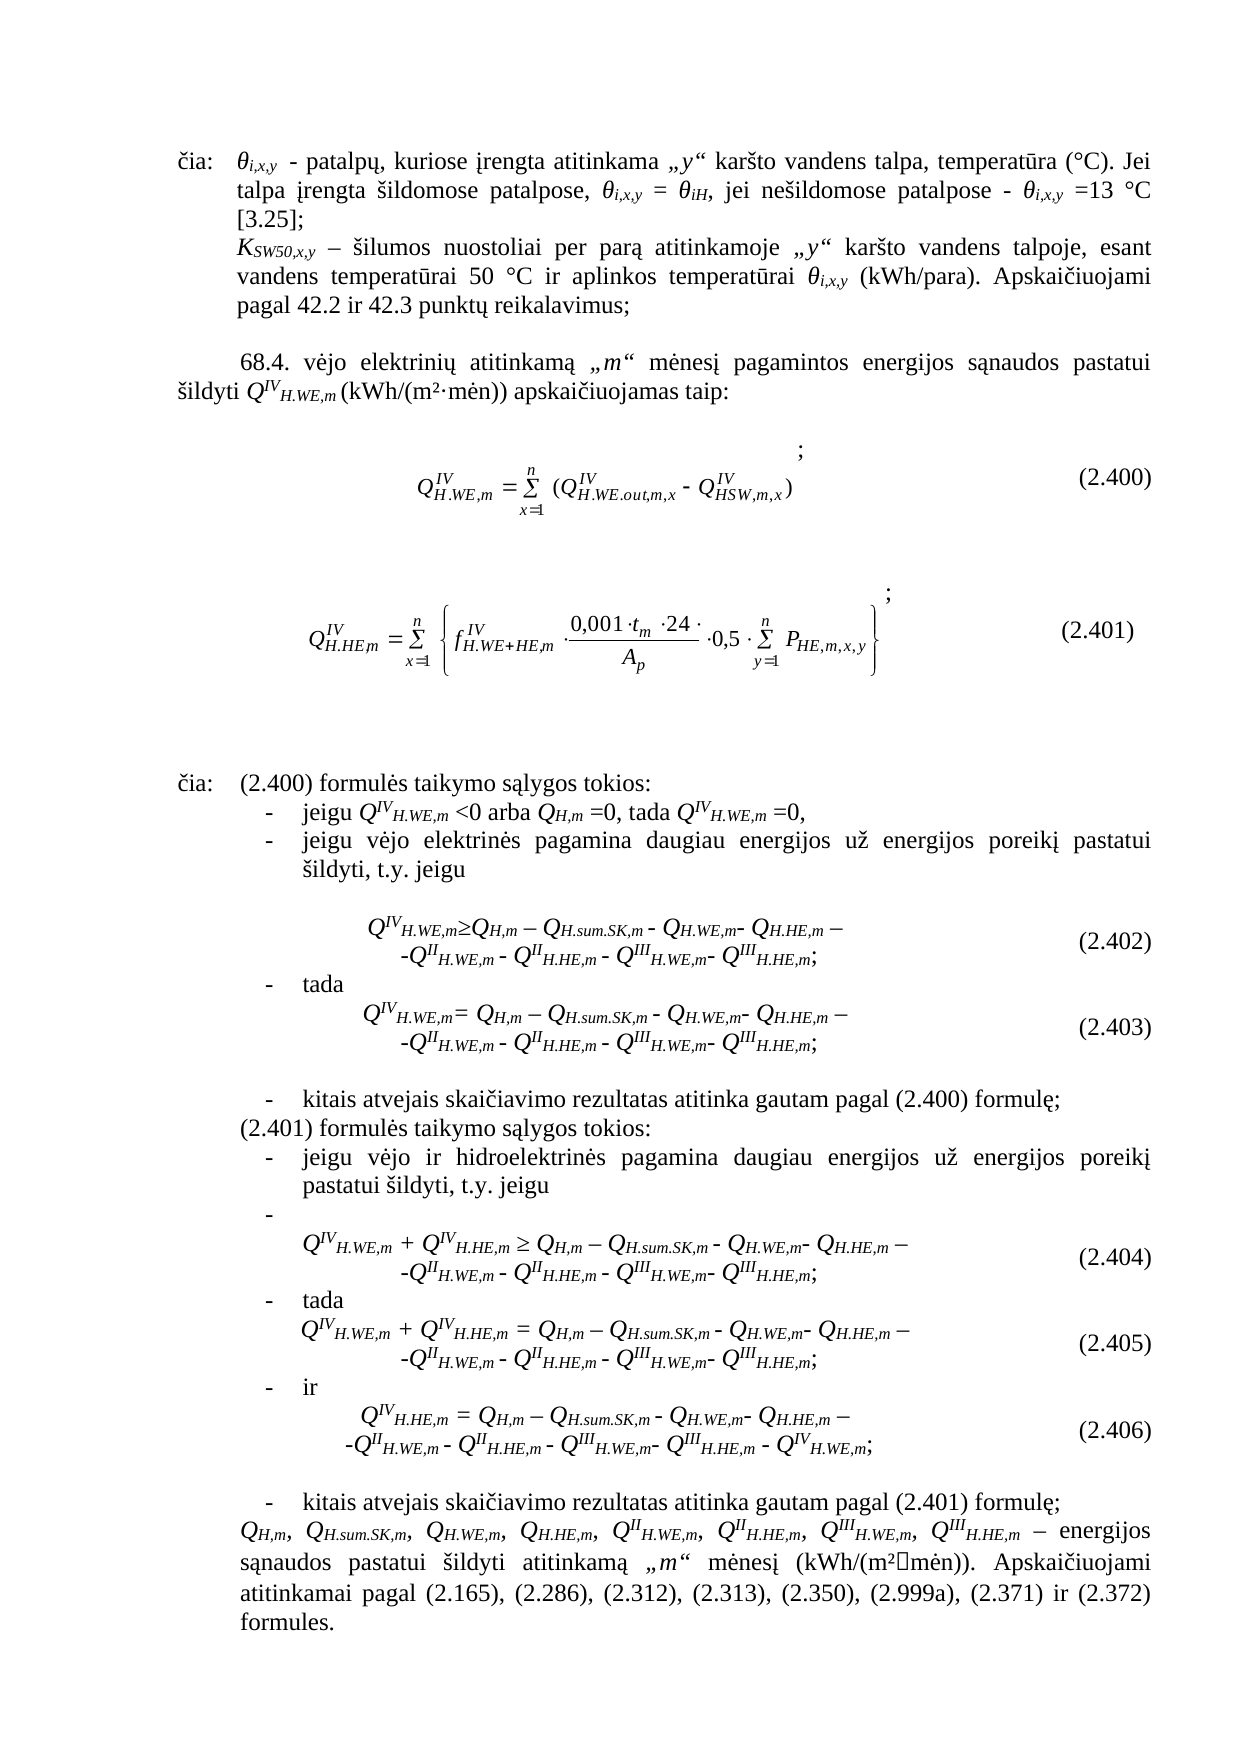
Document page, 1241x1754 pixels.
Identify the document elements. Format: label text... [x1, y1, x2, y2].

table_header ; [166, 434, 1052, 519]
text - tada [265, 969, 1151, 998]
text - jeigu vėjo elektrinės pagamina daugiau energijos už energijos poreikį pastatui šildyti, t.y. jeigu [265, 825, 1151, 883]
table_header ; [177, 577, 1020, 682]
table_header QIVH.HE,m = QH,m – QH.sum.SK,m - QH.WE,m- QH.HE,m – -QIIH.WE,m - QIIH.HE,m - QIIIH.WE,m- QIIIH.HE,m - QIVH.WE,m; [166, 1400, 1052, 1458]
table_header QIVH.WE,m + QIVH.HE,m ≥ QH,m – QH.sum.SK,m - QH.WE,m- QH.HE,m – -QIIH.WE,m - QIIH.HE,m - QIIIH.WE,m- QIIIH.HE,m; [166, 1228, 1052, 1285]
text KSW50,x,y – šilumos nuostoliai per parą atitinkamoje „y“ karšto vandens talpoje, esant vandens temperatūrai 50 °C ir aplinkos temperatūrai θi,x,y (kWh/para). Apskaičiuojami pagal 42.2 ir 42.3 punktų reikalavimus; [237, 232, 1151, 319]
text - kitais atvejais skaičiavimo rezultatas atitinka gautam pagal (2.401) formulę; [265, 1487, 1151, 1515]
text - tada [265, 1285, 1151, 1314]
table_header (2.405) [1052, 1314, 1163, 1372]
table_header (2.404) [1052, 1228, 1163, 1285]
text čia: (2.400) formulės taikymo sąlygos tokios: [177, 768, 1151, 797]
table_header (2.402) [1052, 912, 1163, 969]
text (2.401) formulės taikymo sąlygos tokios: [240, 1113, 1151, 1142]
text - ir [265, 1372, 1151, 1400]
text - jeigu QIVH.WE,m <0 arba QH,m =0, tada QIVH.WE,m =0, [265, 797, 1151, 825]
table_header (2.401) [1020, 577, 1151, 682]
table_header QIVH.WE,m≥QH,m – QH.sum.SK,m - QH.WE,m- QH.HE,m – -QIIH.WE,m - QIIH.HE,m - QIIIH.WE,m- QIIIH.HE,m; [166, 912, 1052, 969]
text 68.4. vėjo elektrinių atitinkamą „m“ mėnesį pagamintos energijos sąnaudos pastatui šildyti QIVH.WE,m (kWh/(m²·mėn)) apskaičiuojamas taip: [177, 347, 1151, 405]
text QH,m, QH.sum.SK,m, QH.WE,m, QH.HE,m, QIIH.WE,m, QIIH.HE,m, QIIIH.WE,m, QIIIH.HE,m – energijos sąnaudos pastatui šildyti atitinkamą „m“ mėnesį (kWh/(m²mėn)). Apskaičiuojami atitinkamai pagal (2.165), (2.286), (2.312), (2.313), (2.350), (2.999a), (2.371) ir (2.372) formules. [240, 1515, 1151, 1636]
table_header (2.406) [1052, 1400, 1163, 1458]
table_header (2.403) [1052, 998, 1163, 1055]
table_header QIVH.WE,m + QIVH.HE,m = QH,m – QH.sum.SK,m - QH.WE,m- QH.HE,m – -QIIH.WE,m - QIIH.HE,m - QIIIH.WE,m- QIIIH.HE,m; [166, 1314, 1052, 1372]
table_header (2.400) [1052, 434, 1163, 519]
text - [265, 1199, 1151, 1228]
text - kitais atvejais skaičiavimo rezultatas atitinka gautam pagal (2.400) formulę; [265, 1084, 1151, 1113]
text čia: θi,x,y - patalpų, kuriose įrengta atitinkama „y“ karšto vandens talpa, temperatūra (°C). Jei talpa įrengta šildomose patalpose, θi,x,y = θiH, jei nešildomose patalpose - θi,x,y =13 °C [3.25]; [177, 146, 1151, 232]
table_header QIVH.WE,m= QH,m – QH.sum.SK,m - QH.WE,m- QH.HE,m – -QIIH.WE,m - QIIH.HE,m - QIIIH.WE,m- QIIIH.HE,m; [166, 998, 1052, 1055]
text - jeigu vėjo ir hidroelektrinės pagamina daugiau energijos už energijos poreikį pastatui šildyti, t.y. jeigu [265, 1142, 1151, 1199]
